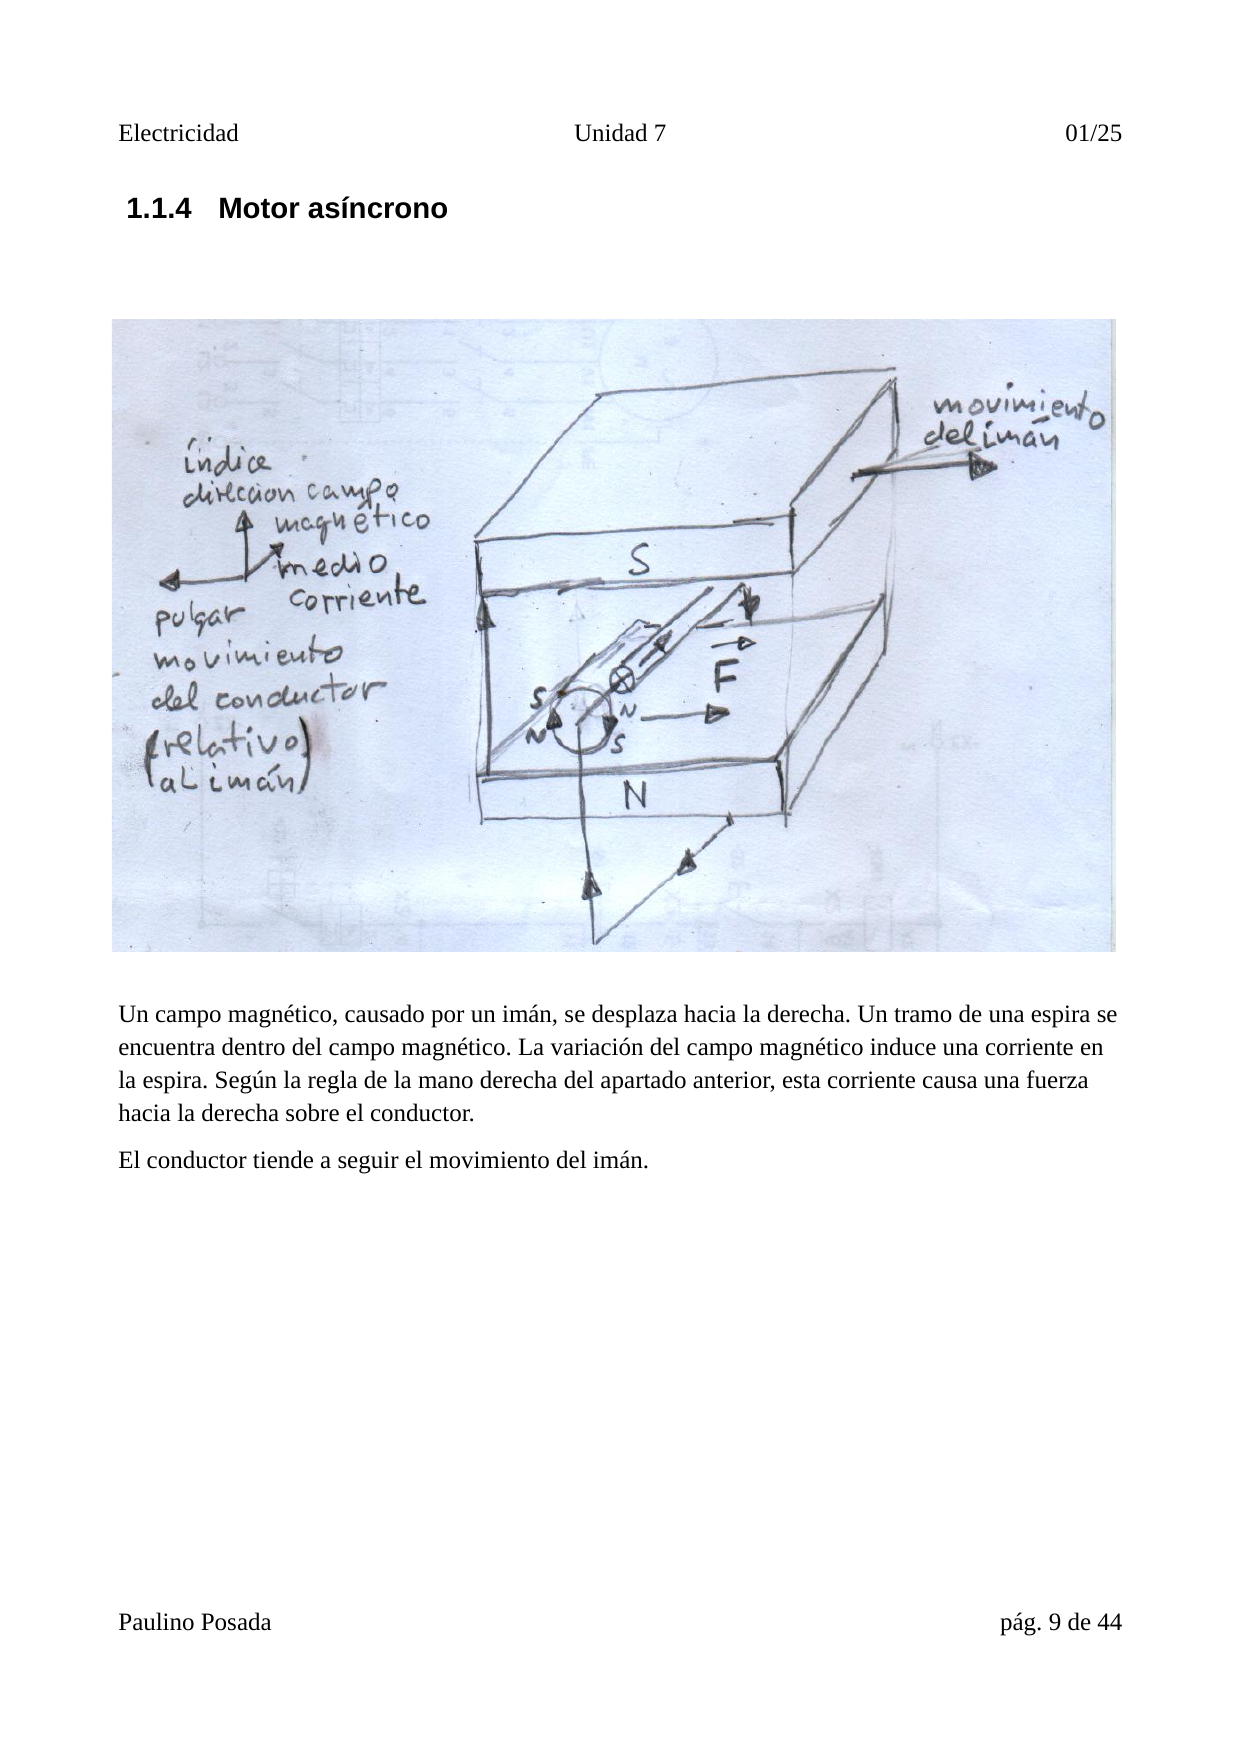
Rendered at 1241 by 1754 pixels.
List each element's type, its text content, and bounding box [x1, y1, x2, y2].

text El conductor tiende a seguir el movimiento del imán. [118, 1146, 1122, 1174]
subtitle Motor asíncrono [118, 191, 1122, 225]
picture [111, 319, 1116, 952]
text Un campo magnético, causado por un imán, se desplaza hacia la derecha. Un tramo de una espira se encuentra dentro del campo magnético. La variación del campo magnético induce una corriente en la espira. Según la regla de la mano derecha del apartado anterior, esta corriente causa una fuerza hacia la derecha sobre el conductor. [118, 999, 1122, 1127]
